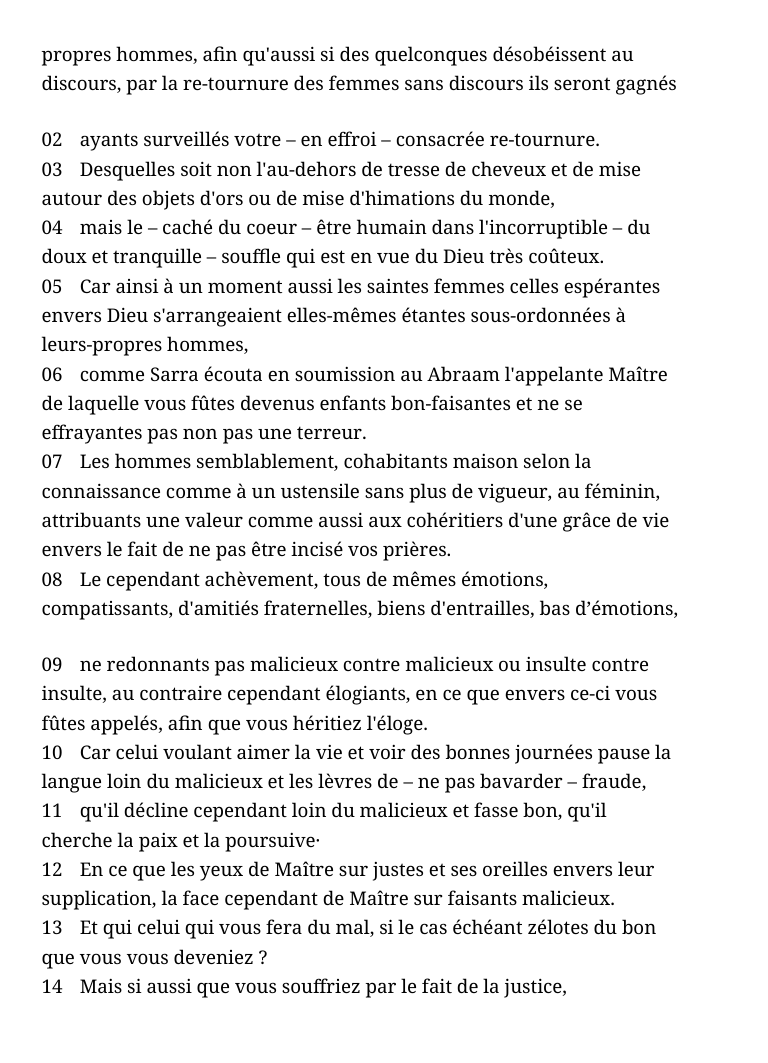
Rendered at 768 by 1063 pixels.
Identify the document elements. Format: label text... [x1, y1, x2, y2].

text propres hommes, afin qu'aussi si des quelconques désobéissent au discours, par la re-tournure des femmes sans discours ils seront gagnés 02 ayants surveillés votre – en effroi – consacrée re-tournure. 03 Desquelles soit non l'au-dehors de tresse de cheveux et de mise autour des objets d'ors ou de mise d'himations du monde, 04 mais le – caché du coeur – être humain dans l'incorruptible – du doux et tranquille – souffle qui est en vue du Dieu très coûteux. 05 Car ainsi à un moment aussi les saintes femmes celles espérantes envers Dieu s'arrangeaient elles-mêmes étantes sous-ordonnées à leurs-propres hommes, 06 comme Sarra écouta en soumission au Abraam l'appelante Maître de laquelle vous fûtes devenus enfants bon-faisantes et ne se effrayantes pas non pas une terreur. 07 Les hommes semblablement, cohabitants maison selon la connaissance comme à un ustensile sans plus de vigueur, au féminin, attribuants une valeur comme aussi aux cohéritiers d'une grâce de vie envers le fait de ne pas être incisé vos prières. 08 Le cependant achèvement, tous de mêmes émotions, compatissants, d'amitiés fraternelles, biens d'entrailles, bas d’émotions, 09 ne redonnants pas malicieux contre malicieux ou insulte contre insulte, au contraire cependant élogiants, en ce que envers ce-ci vous fûtes appelés, afin que vous héritiez l'éloge. 10 Car celui voulant aimer la vie et voir des bonnes journées pause la langue loin du malicieux et les lèvres de – ne pas bavarder – fraude, 11 qu'il décline cependant loin du malicieux et fasse bon, qu'il cherche la paix et la poursuive· 12 En ce que les yeux de Maître sur justes et ses oreilles envers leur supplication, la face cependant de Maître sur faisants malicieux. 13 Et qui celui qui vous fera du mal, si le cas échéant zélotes du bon que vous vous deveniez ? 14 Mais si aussi que vous souffriez par le fait de la justice, [41, 41, 679, 999]
